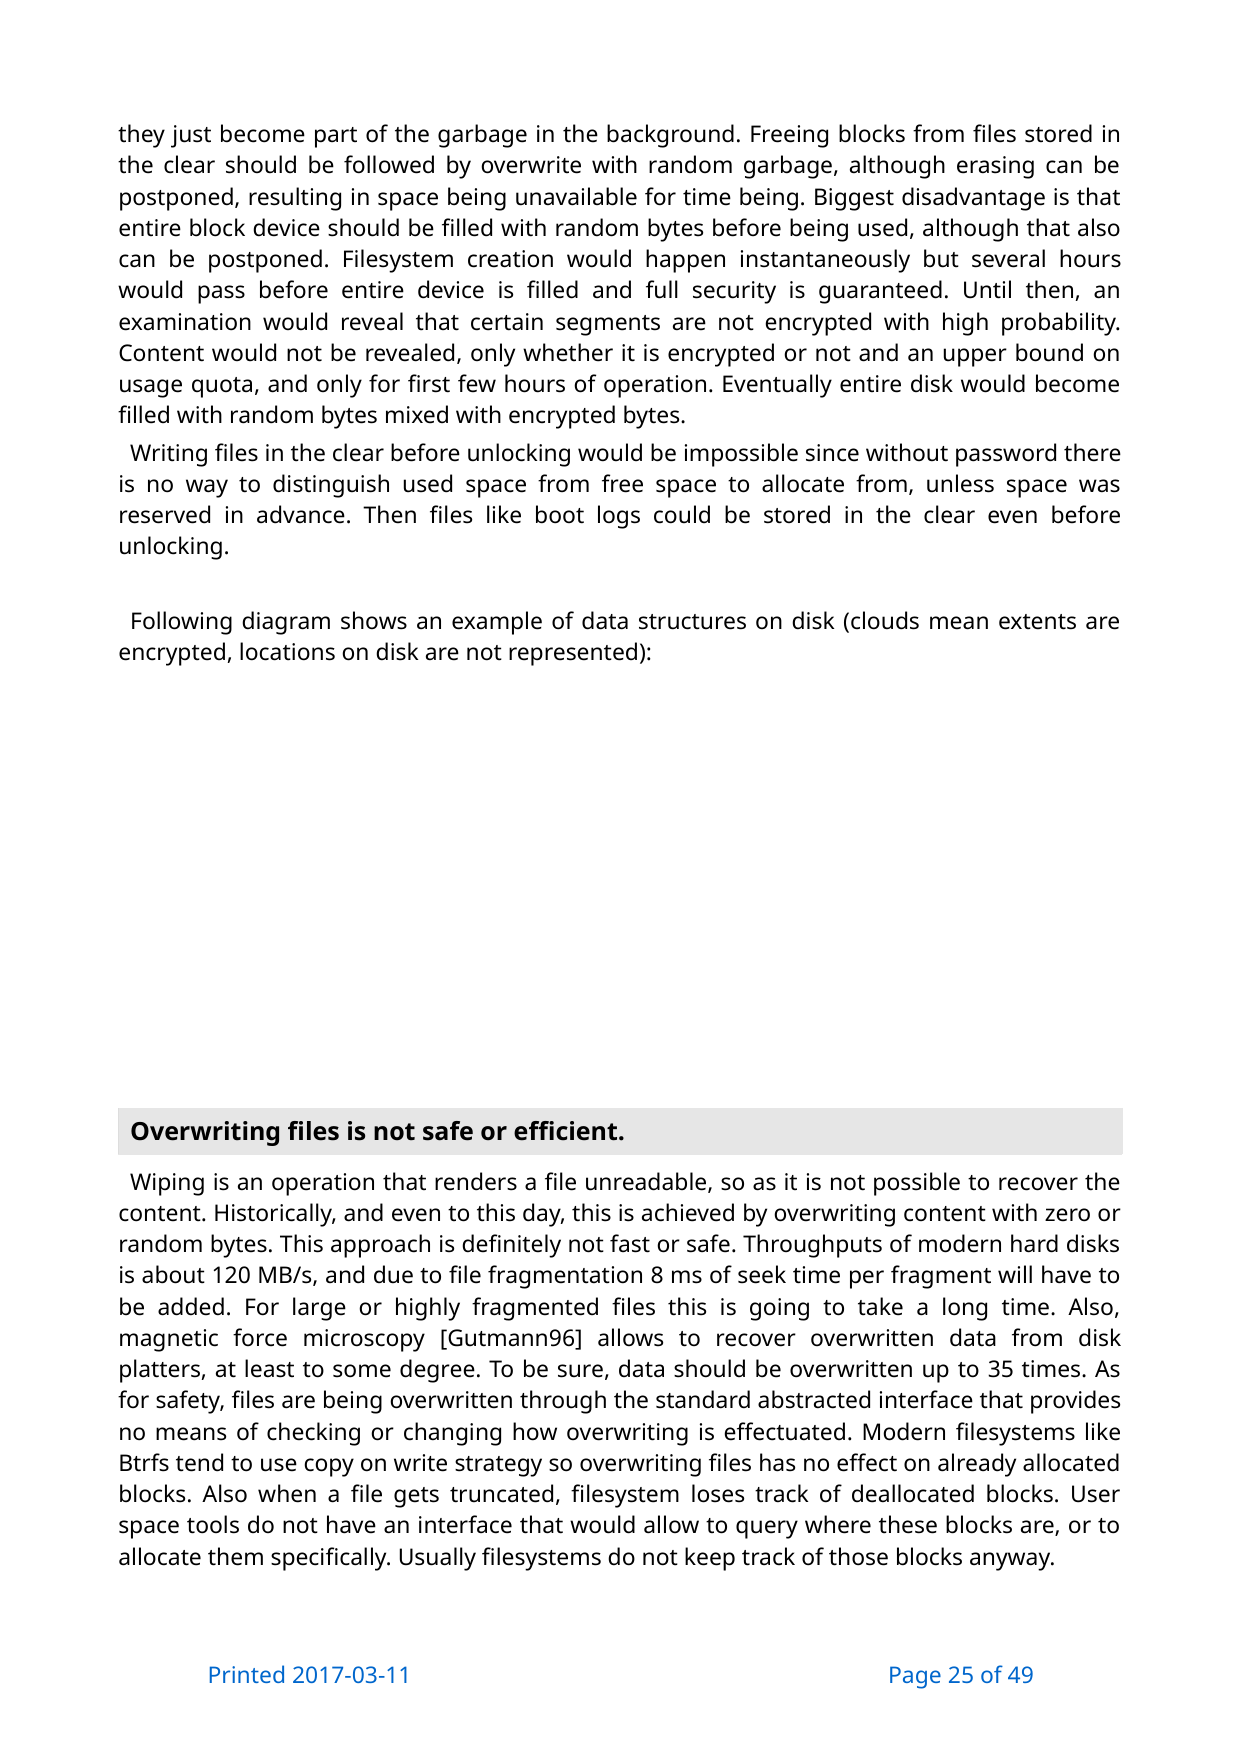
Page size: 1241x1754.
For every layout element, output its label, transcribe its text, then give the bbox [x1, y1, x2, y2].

text they just become part of the garbage in the background. Freeing blocks from files stored in the clear should be followed by overwrite with random garbage, although erasing can be postponed, resulting in space being unavailable for time being. Biggest disadvantage is that entire block device should be filled with random bytes before being used, although that also can be postponed. Filesystem creation would happen instantaneously but several hours would pass before entire device is filled and full security is guaranteed. Until then, an examination would reveal that certain segments are not encrypted with high probability. Content would not be revealed, only whether it is encrypted or not and an upper bound on usage quota, and only for first few hours of operation. Eventually entire disk would become filled with random bytes mixed with encrypted bytes. [118, 118, 1122, 431]
text Wiping is an operation that renders a file unreadable, so as it is not possible to recover the content. Historically, and even to this day, this is achieved by overwriting content with zero or random bytes. This approach is definitely not fast or safe. Throughputs of modern hard disks is about 120 MB/s, and due to file fragmentation 8 ms of seek time per fragment will have to be added. For large or highly fragmented files this is going to take a long time. Also, magnetic force microscopy [Gutmann96] allows to recover overwritten data from disk platters, at least to some degree. To be sure, data should be overwritten up to 35 times. As for safety, files are being overwritten through the standard abstracted interface that provides no means of checking or changing how overwriting is effectuated. Modern filesystems like Btrfs tend to use copy on write strategy so overwriting files has no effect on already allocated blocks. Also when a file gets truncated, filesystem loses track of deallocated blocks. User space tools do not have an interface that would allow to query where these blocks are, or to allocate them specifically. Usually filesystems do not keep track of those blocks anyway. [118, 1166, 1122, 1572]
subtitle Overwriting files is not safe or efficient. [119, 1109, 1122, 1154]
text Following diagram shows an example of data structures on disk (clouds mean extents are encrypted, locations on disk are not represented): [118, 605, 1122, 667]
text Writing files in the clear before unlocking would be impossible since without password there is no way to distinguish used space from free space to allocate from, unless space was reserved in advance. Then files like boot logs could be stored in the clear even before unlocking. [118, 437, 1122, 562]
